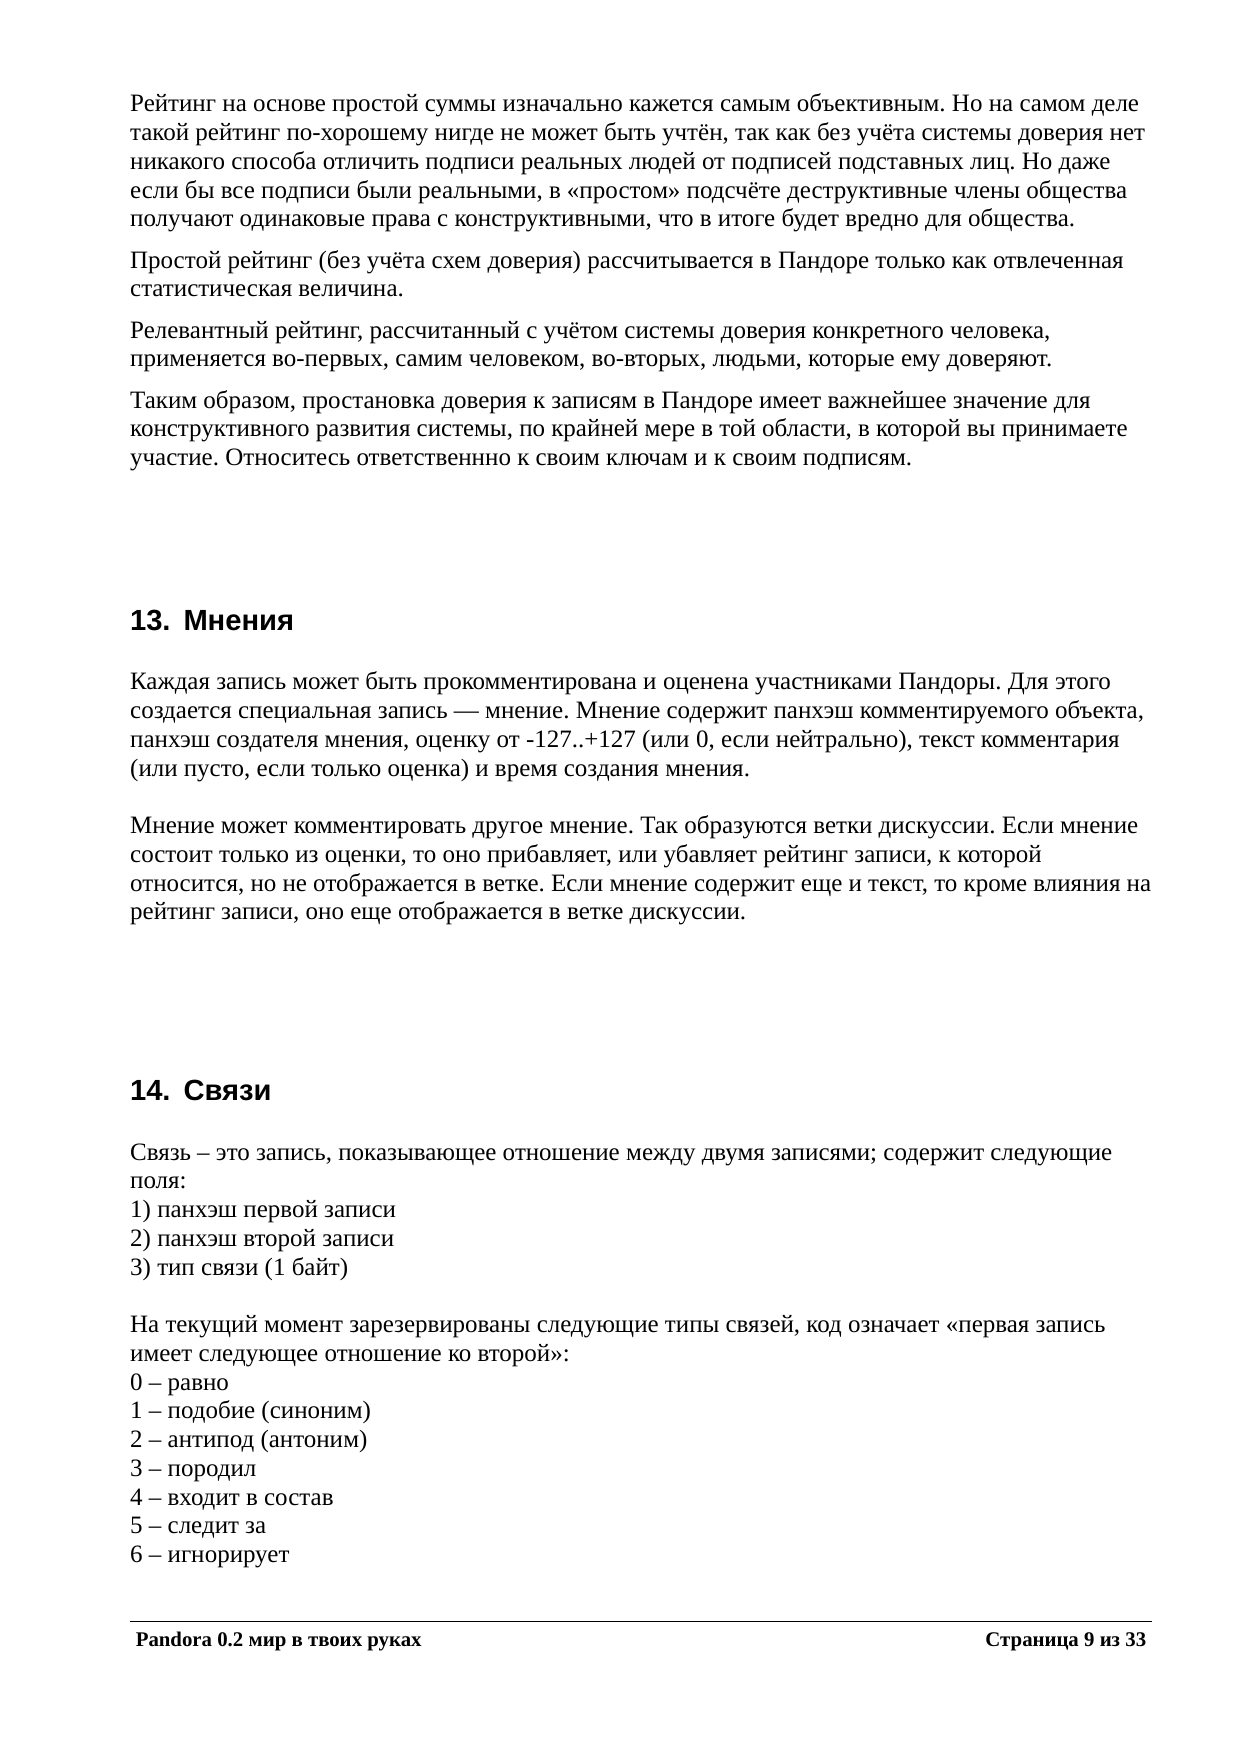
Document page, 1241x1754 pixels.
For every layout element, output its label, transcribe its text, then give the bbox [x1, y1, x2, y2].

text 3 – породил [130, 1453, 1152, 1482]
text Таким образом, простановка доверия к записям в Пандоре имеет важнейшее значение для конструктивного развития системы, по крайней мере в той области, в которой вы принимаете участие. Относитесь ответственнно к своим ключам и к своим подписям. [130, 385, 1152, 471]
text 0 – равно [130, 1367, 1152, 1395]
text 1 – подобие (синоним) [130, 1395, 1152, 1424]
text Рейтинг на основе простой суммы изначально кажется самым объективным. Но на самом деле такой рейтинг по-хорошему нигде не может быть учтён, так как без учёта системы доверия нет никакого способа отличить подписи реальных людей от подписей подставных лиц. Но даже если бы все подписи были реальными, в «простом» подсчёте деструктивные члены общества получают одинаковые права с конструктивными, что в итоге будет вредно для общества. [130, 88, 1152, 232]
text 2 – антипод (антоним) [130, 1424, 1152, 1453]
text Связь – это запись, показывающее отношение между двумя записями; содержит следующие поля: [130, 1137, 1152, 1194]
subtitle Связи [130, 1073, 1152, 1107]
text 3) тип связи (1 байт) [130, 1252, 1152, 1280]
text На текущий момент зарезервированы следующие типы связей, код означает «первая запись имеет следующее отношение ко второй»: [130, 1309, 1152, 1367]
text 6 – игнорирует [130, 1539, 1152, 1568]
text Мнение может комментировать другое мнение. Так образуются ветки дискуссии. Если мнение состоит только из оценки, то оно прибавляет, или убавляет рейтинг записи, к которой относится, но не отображается в ветке. Если мнение содержит еще и текст, то кроме влияния на рейтинг записи, оно еще отображается в ветке дискуссии. [130, 810, 1152, 925]
text Релевантный рейтинг, рассчитанный с учётом системы доверия конкретного человека, применяется во-первых, самим человеком, во-вторых, людьми, которые ему доверяют. [130, 315, 1152, 372]
text 5 – следит за [130, 1510, 1152, 1539]
text Простой рейтинг (без учёта схем доверия) рассчитывается в Пандоре только как отвлеченная статистическая величина. [130, 245, 1152, 302]
text 2) панхэш второй записи [130, 1223, 1152, 1252]
subtitle Мнения [130, 603, 1152, 636]
text 1) панхэш первой записи [130, 1194, 1152, 1223]
text Каждая запись может быть прокомментирована и оценена участниками Пандоры. Для этого создается специальная запись — мнение. Мнение содержит панхэш комментируемого объекта, панхэш создателя мнения, оценку от -127..+127 (или 0, если нейтрально), текст комментария (или пусто, если только оценка) и время создания мнения. [130, 666, 1152, 781]
text 4 – входит в состав [130, 1482, 1152, 1510]
